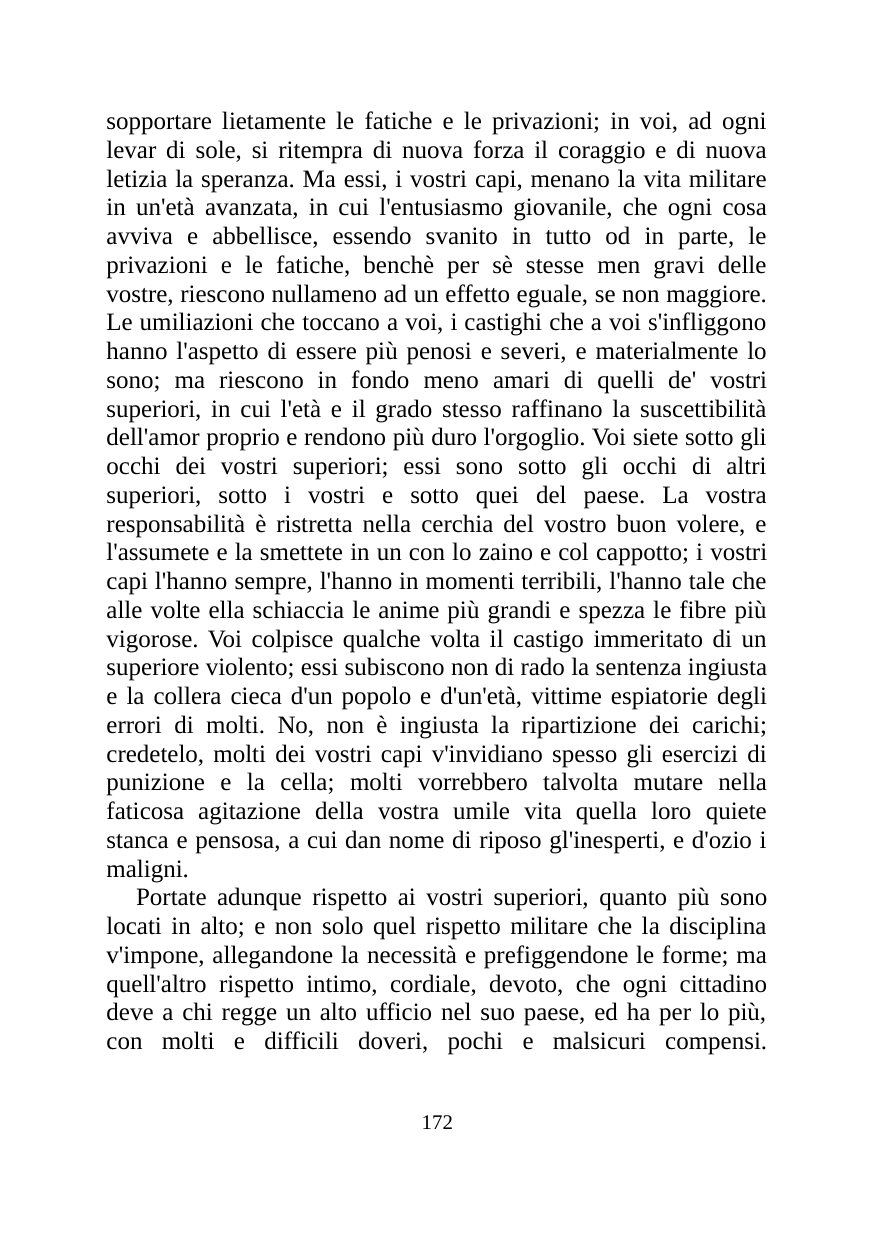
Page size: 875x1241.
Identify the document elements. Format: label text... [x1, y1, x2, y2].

text Portate adunque rispetto ai vostri superiori, quanto più sono locati in alto; e non solo quel rispetto militare che la disciplina v'impone, allegandone la necessità e prefiggendone le forme; ma quell'altro rispetto intimo, cordiale, devoto, che ogni cittadino deve a chi regge un alto ufficio nel suo paese, ed ha per lo più, con molti e difficili doveri, pochi e malsicuri compensi. [106, 882, 768, 1055]
text sopportare lietamente le fatiche e le privazioni; in voi, ad ogni levar di sole, si ritempra di nuova forza il coraggio e di nuova letizia la speranza. Ma essi, i vostri capi, menano la vita militare in un'età avanzata, in cui l'entusiasmo giovanile, che ogni cosa avviva e abbellisce, essendo svanito in tutto od in parte, le privazioni e le fatiche, benchè per sè stesse men gravi delle vostre, riescono nullameno ad un effetto eguale, se non maggiore. Le umiliazioni che toccano a voi, i castighi che a voi s'infliggono hanno l'aspetto di essere più penosi e severi, e materialmente lo sono; ma riescono in fondo meno amari di quelli de' vostri superiori, in cui l'età e il grado stesso raffinano la suscettibilità dell'amor proprio e rendono più duro l'orgoglio. Voi siete sotto gli occhi dei vostri superiori; essi sono sotto gli occhi di altri superiori, sotto i vostri e sotto quei del paese. La vostra responsabilità è ristretta nella cerchia del vostro buon volere, e l'assumete e la smettete in un con lo zaino e col cappotto; i vostri capi l'hanno sempre, l'hanno in momenti terribili, l'hanno tale che alle volte ella schiaccia le anime più grandi e spezza le fibre più vigorose. Voi colpisce qualche volta il castigo immeritato di un superiore violento; essi subiscono non di rado la sentenza ingiusta e la collera cieca d'un popolo e d'un'età, vittime espiatorie degli errori di molti. No, non è ingiusta la ripartizione dei carichi; credetelo, molti dei vostri capi v'invidiano spesso gli esercizi di punizione e la cella; molti vorrebbero talvolta mutare nella faticosa agitazione della vostra umile vita quella loro quiete stanca e pensosa, a cui dan nome di riposo gl'inesperti, e d'ozio i maligni. [106, 106, 768, 882]
